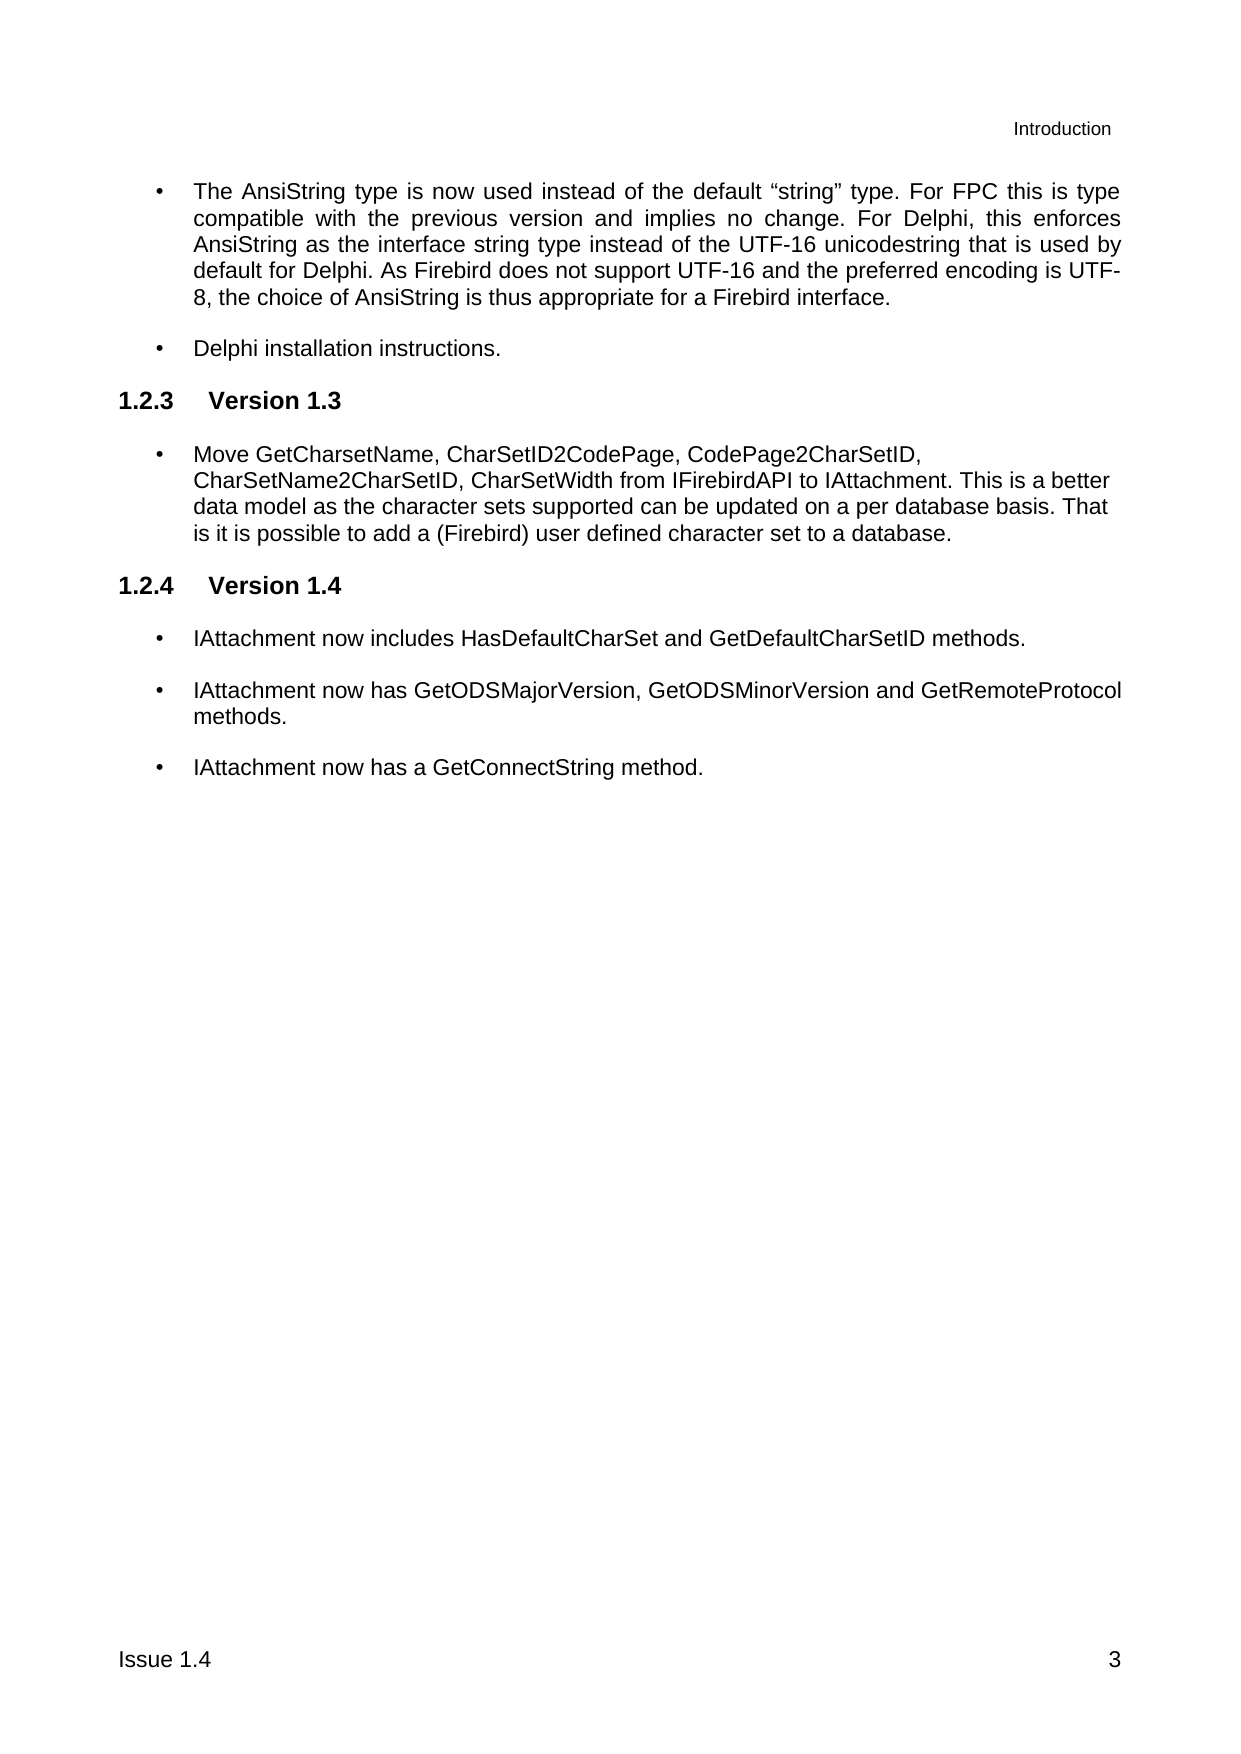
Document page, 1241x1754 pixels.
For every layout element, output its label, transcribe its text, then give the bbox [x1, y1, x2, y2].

list The AnsiString type is now used instead of the default “string” type. For FPC this is type compatible with the previous version and implies no change. For Delphi, this enforces AnsiString as the interface string type instead of the UTF-16 unicodestring that is used by default for Delphi. As Firebird does not support UTF-16 and the preferred encoding is UTF-8, the choice of AnsiString is thus appropriate for a Firebird interface. [156, 178, 1122, 310]
subtitle Version 1.3 [118, 386, 1122, 415]
list IAttachment now has GetODSMajorVersion, GetODSMinorVersion and GetRemoteProtocol methods. [156, 677, 1122, 729]
list IAttachment now includes HasDefaultCharSet and GetDefaultCharSetID methods. [156, 625, 1122, 652]
list Move GetCharsetName, CharSetID2CodePage, CodePage2CharSetID, CharSetName2CharSetID, CharSetWidth from IFirebirdAPI to IAttachment. This is a better data model as the character sets supported can be updated on a per database basis. That is it is possible to add a (Firebird) user defined character set to a database. [156, 441, 1122, 546]
list IAttachment now has a GetConnectString method. [156, 754, 1122, 781]
list Delphi installation instructions. [156, 335, 1122, 361]
subtitle Version 1.4 [118, 571, 1122, 600]
